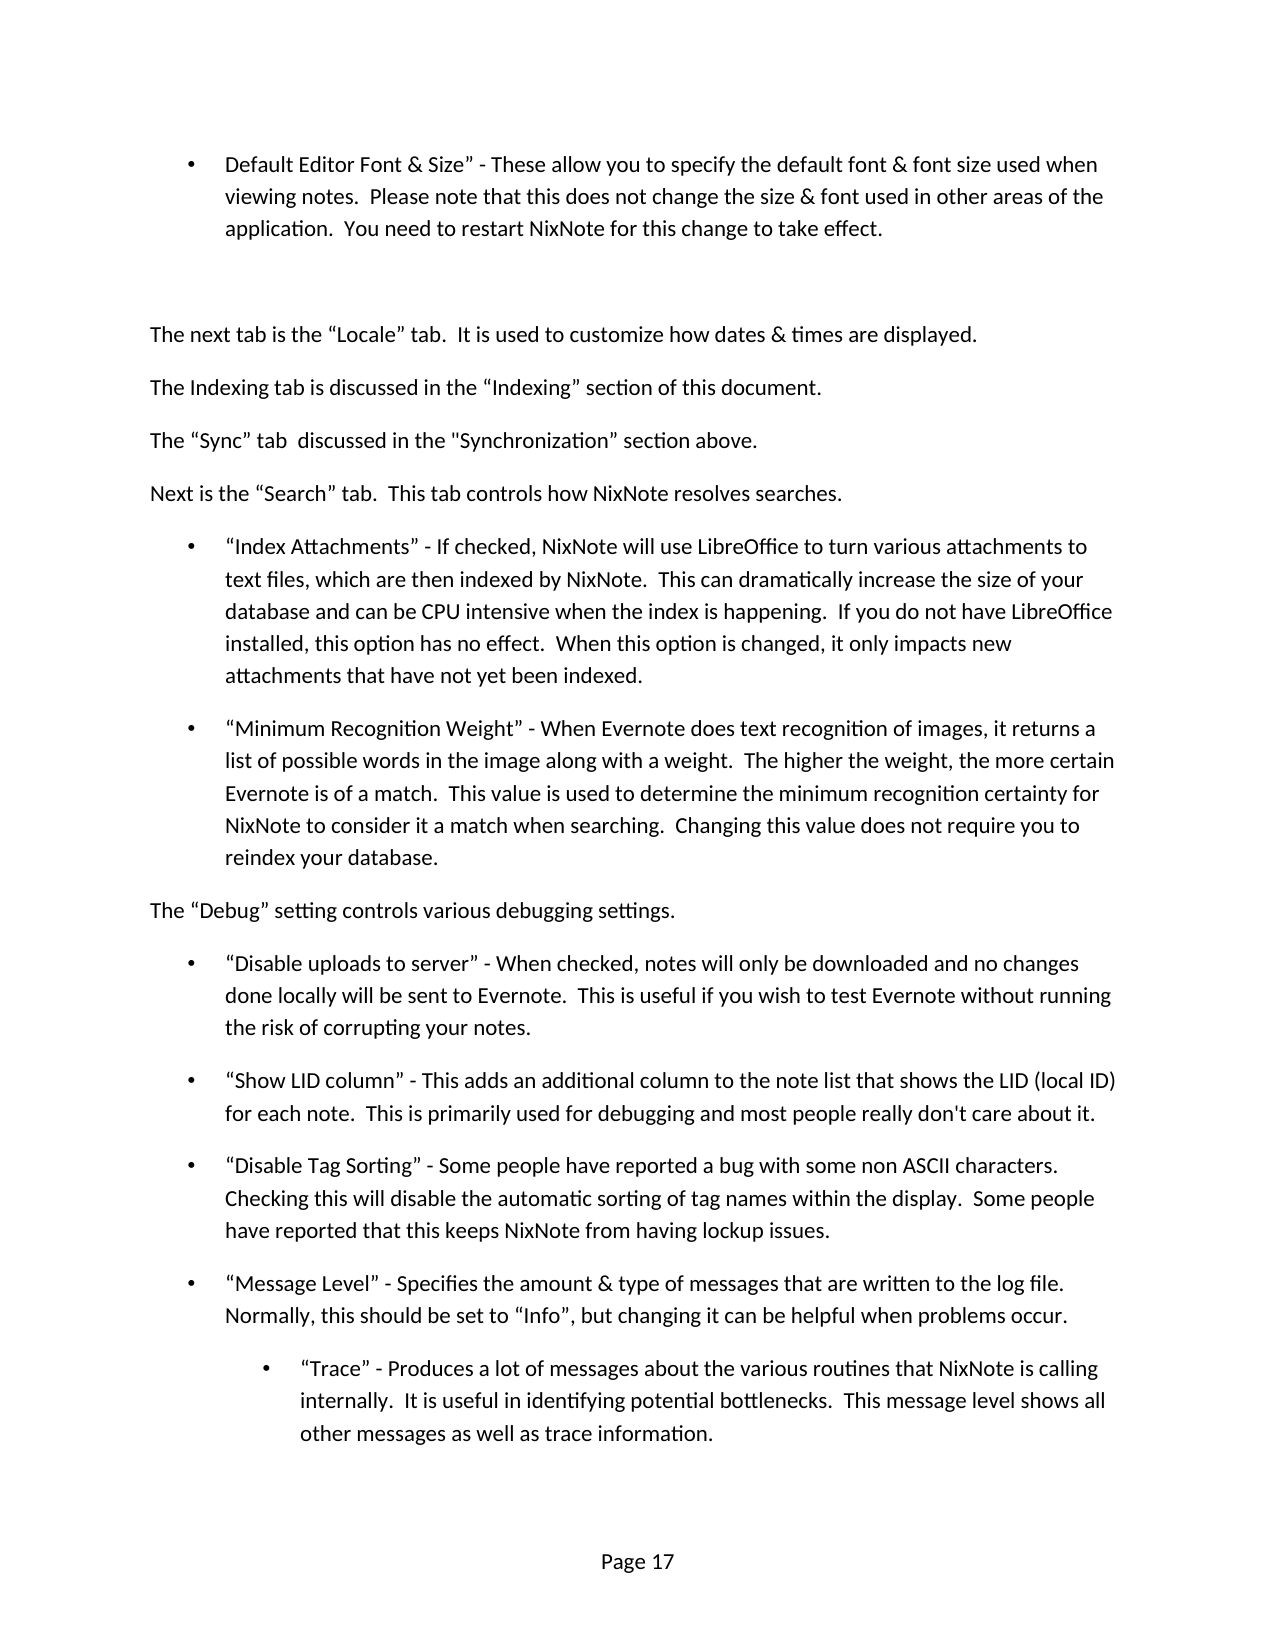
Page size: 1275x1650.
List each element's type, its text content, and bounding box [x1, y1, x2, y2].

text The “Debug” setting controls various debugging settings. [150, 896, 1125, 924]
list “Minimum Recognition Weight” - When Evernote does text recognition of images, it returns a list of possible words in the image along with a weight. The higher the weight, the more certain Evernote is of a match. This value is used to determine the minimum recognition certainty for NixNote to consider it a match when searching. Changing this value does not require you to reindex your database. [187, 714, 1125, 871]
text The “Sync” tab discussed in the "Synchronization” section above. [150, 426, 1125, 454]
list “Disable uploads to server” - When checked, notes will only be downloaded and no changes done locally will be sent to Evernote. This is useful if you wish to test Evernote without running the risk of corrupting your notes. [187, 949, 1125, 1041]
list Default Editor Font & Size” - These allow you to specify the default font & font size used when viewing notes. Please note that this does not change the size & font used in other areas of the application. You need to restart NixNote for this change to take effect. [187, 150, 1125, 242]
list “Trace” - Produces a lot of messages about the various routines that NixNote is calling internally. It is useful in identifying potential bottlenecks. This message level shows all other messages as well as trace information. [262, 1354, 1125, 1447]
text The Indexing tab is discussed in the “Indexing” section of this document. [150, 373, 1125, 401]
list “Disable Tag Sorting” - Some people have reported a bug with some non ASCII characters. Checking this will disable the automatic sorting of tag names within the display. Some people have reported that this keeps NixNote from having lockup issues. [187, 1152, 1125, 1244]
list “Message Level” - Specifies the amount & type of messages that are written to the log file. Normally, this should be set to “Info”, but changing it can be helpful when problems occur. [187, 1269, 1125, 1329]
list “Index Attachments” - If checked, NixNote will use LibreOffice to turn various attachments to text files, which are then indexed by NixNote. This can dramatically increase the size of your database and can be CPU intensive when the index is happening. If you do not have LibreOffice installed, this option has no effect. When this option is changed, it only impacts new attachments that have not yet been indexed. [187, 532, 1125, 689]
text The next tab is the “Locale” tab. It is used to customize how dates & times are displayed. [150, 320, 1125, 348]
list “Show LID column” - This adds an additional column to the note list that shows the LID (local ID) for each note. This is primarily used for debugging and most people really don't care about it. [187, 1066, 1125, 1127]
text Next is the “Search” tab. This tab controls how NixNote resolves searches. [150, 479, 1125, 507]
